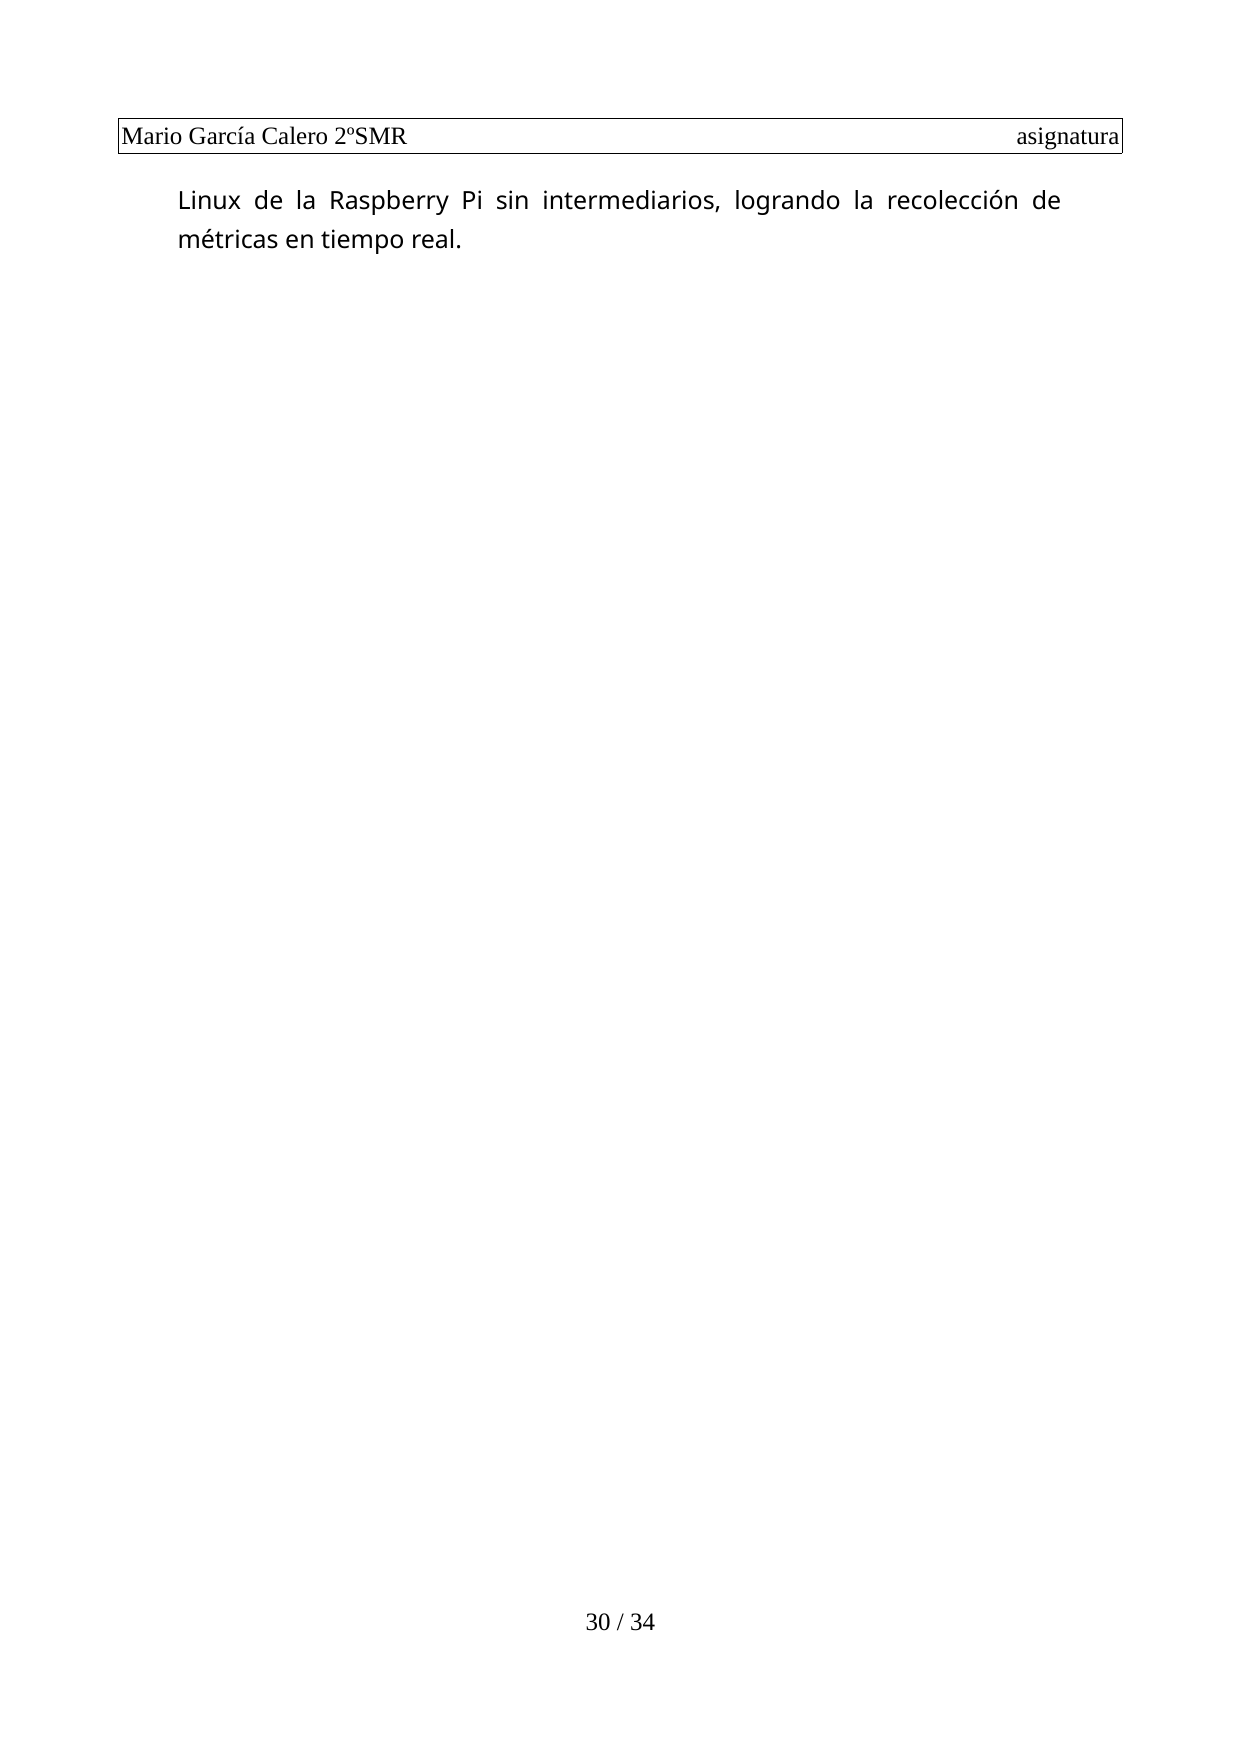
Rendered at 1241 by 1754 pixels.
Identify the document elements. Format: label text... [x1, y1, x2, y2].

text Linux de la Raspberry Pi sin intermediarios, logrando la recolección de métricas en tiempo real. [177, 182, 1063, 256]
